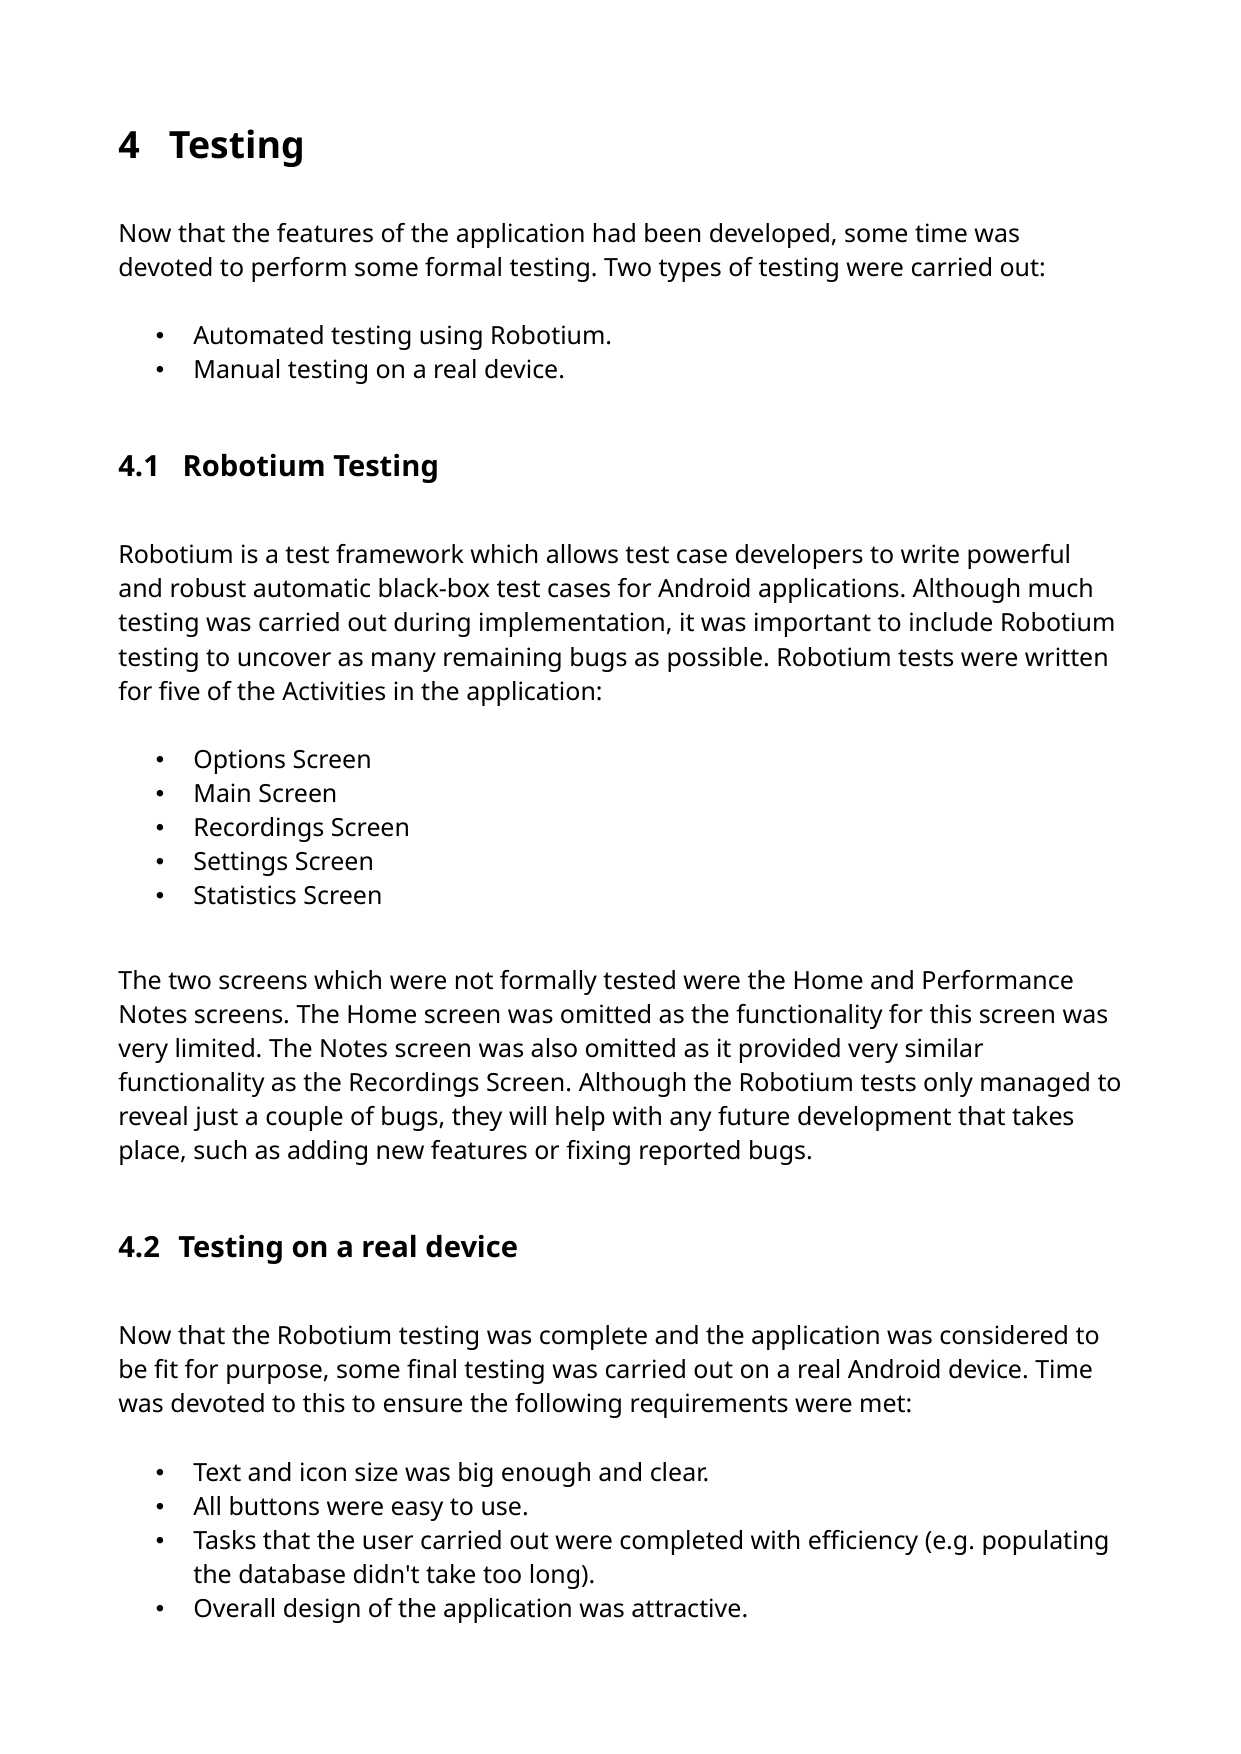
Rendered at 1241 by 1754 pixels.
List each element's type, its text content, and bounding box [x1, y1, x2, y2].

text Now that the Robotium testing was complete and the application was considered to be fit for purpose, some final testing was carried out on a real Android device. Time was devoted to this to ensure the following requirements were met: [118, 1318, 1122, 1420]
list Automated testing using Robotium. [156, 318, 1122, 352]
subtitle 4 Testing [118, 118, 1122, 169]
list Manual testing on a real device. [156, 352, 1122, 386]
text Robotium is a test framework which allows test case developers to write powerful and robust automatic black-box test cases for Android applications. Although much testing was carried out during implementation, it was important to include Robotium testing to uncover as many remaining bugs as possible. Robotium tests were written for five of the Activities in the application: [118, 537, 1122, 707]
text The two screens which were not formally tested were the Home and Performance Notes screens. The Home screen was omitted as the functionality for this screen was very limited. The Notes screen was also omitted as it provided very similar functionality as the Recordings Screen. Although the Robotium tests only managed to reveal just a couple of bugs, they will help with any future development that takes place, such as adding new features or fixing reported bugs. [118, 963, 1122, 1167]
list All buttons were easy to use. [156, 1488, 1122, 1522]
list Statistics Screen [156, 878, 1122, 912]
subtitle 4.1 Robotium Testing [118, 445, 1122, 485]
list Recordings Screen [156, 809, 1122, 843]
list Overall design of the application was attractive. [156, 1591, 1122, 1624]
list Tasks that the user carried out were completed with efficiency (e.g. populating the database didn't take too long). [156, 1522, 1122, 1591]
text Now that the features of the application had been developed, some time was devoted to perform some formal testing. Two types of testing were carried out: [118, 216, 1122, 284]
list Options Screen [156, 741, 1122, 775]
list Text and icon size was big enough and clear. [156, 1454, 1122, 1488]
list Main Screen [156, 775, 1122, 809]
subtitle 4.2 Testing on a real device [118, 1226, 1122, 1266]
list Settings Screen [156, 843, 1122, 878]
